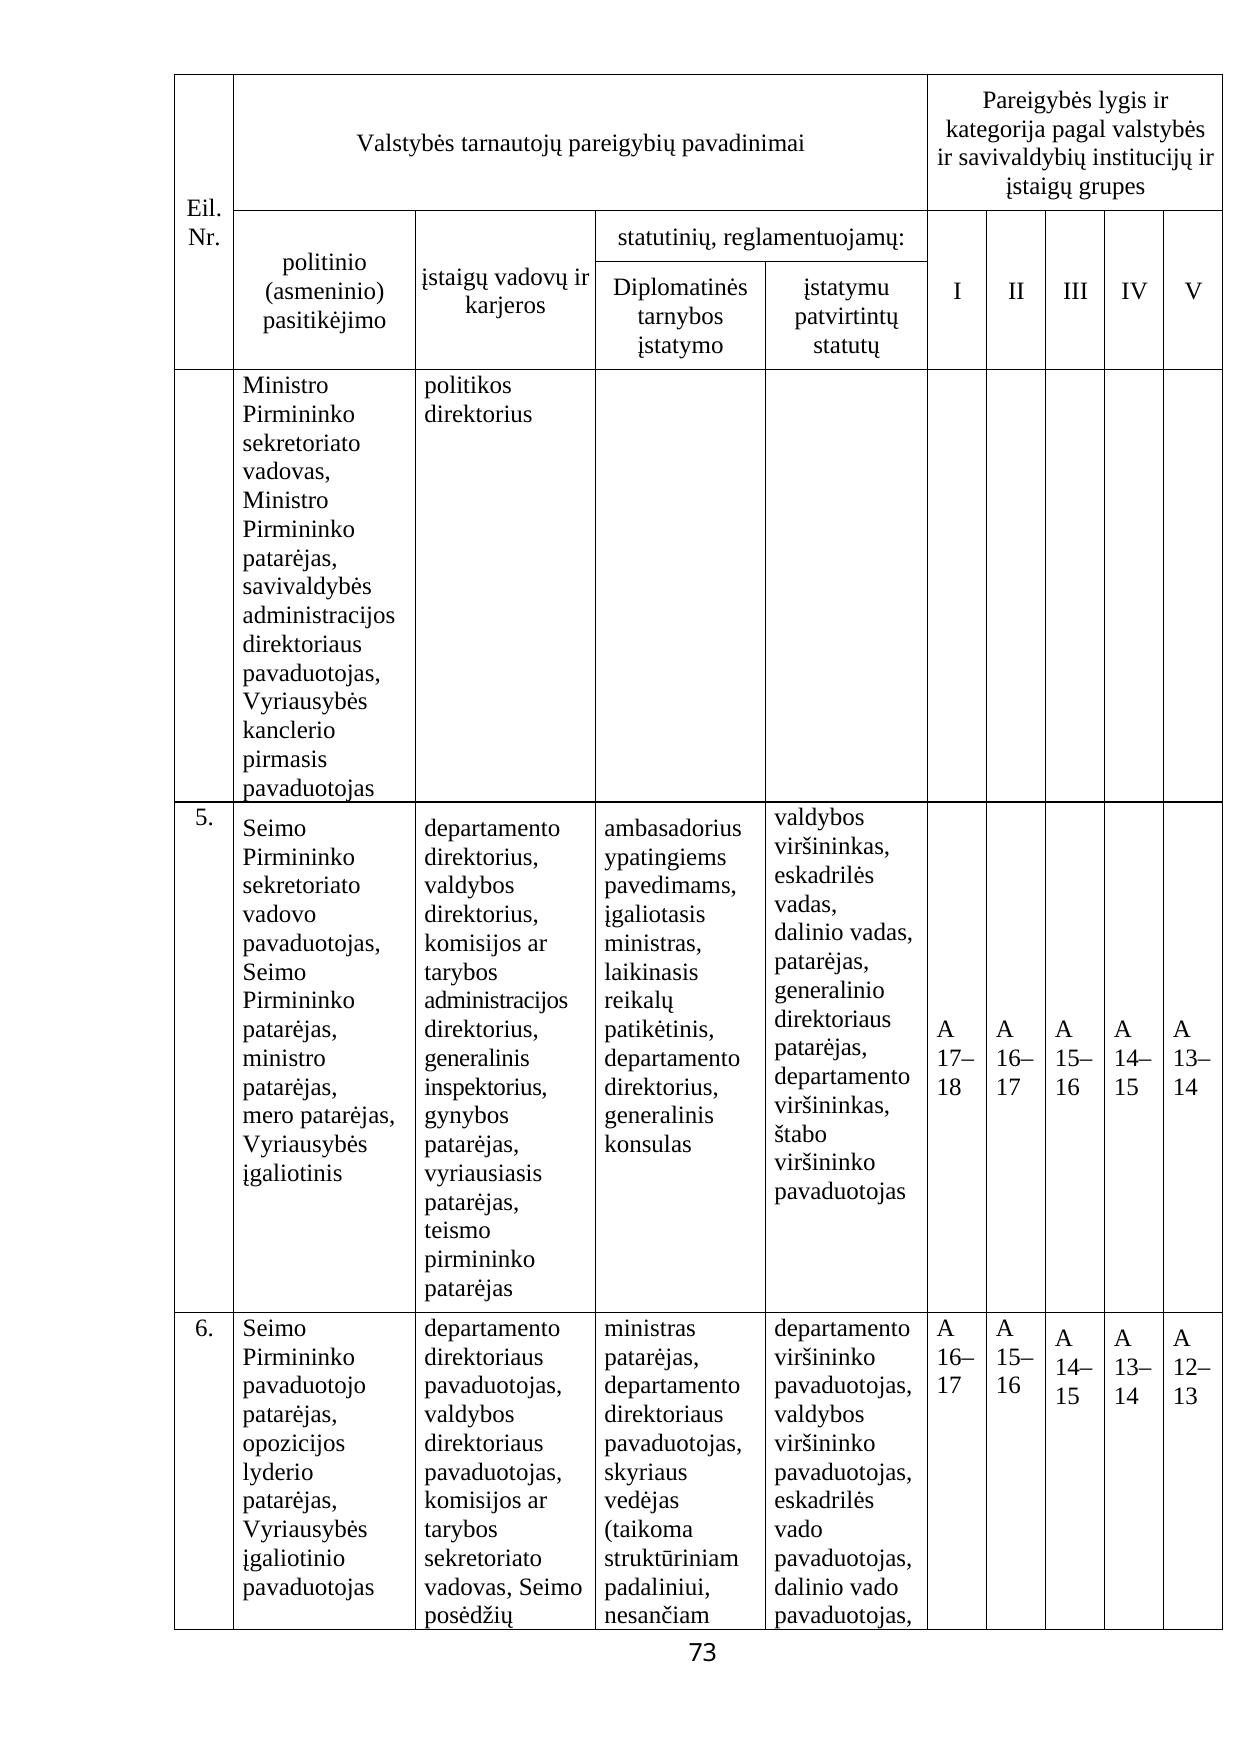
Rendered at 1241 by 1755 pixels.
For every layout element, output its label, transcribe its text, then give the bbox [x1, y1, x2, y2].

table_cell Diplomatinės tarnybos įstatymo [596, 262, 765, 369]
table_header Valstybės tarnautojų pareigybių pavadinimai [234, 75, 927, 210]
table_cell A 17–18 [928, 803, 986, 1312]
table_cell įstaigų vadovų ir karjeros [416, 211, 595, 369]
table_cell 5. [175, 803, 233, 1312]
table_cell A 15–16 [1046, 803, 1104, 1312]
table_cell A 15–16 [987, 1313, 1045, 1629]
table_cell [928, 370, 986, 801]
table_header Pareigybės lygis ir kategorija pagal valstybės ir savivaldybių institucijų ir įstaigų grupes [928, 75, 1222, 210]
table_header Eil. Nr. [175, 75, 233, 369]
table_cell A 13–14 [1164, 803, 1222, 1312]
table_cell I [928, 211, 986, 369]
table_cell IV [1105, 211, 1163, 369]
table_cell įstatymu patvirtintų statutų [766, 262, 927, 369]
table_cell [766, 370, 927, 801]
table_cell [987, 370, 1045, 801]
table_cell Seimo Pirmininko pavaduotojo patarėjas, opozicijos lyderio patarėjas, Vyriausybės įgaliotinio pavaduotojas [234, 1313, 415, 1629]
table_cell departamento direktorius, valdybos direktorius, komisijos ar tarybos administracijos direktorius, generalinis inspektorius, gynybos patarėjas, vyriausiasis patarėjas, teismo pirmininko patarėjas [416, 803, 595, 1312]
table_cell [596, 370, 765, 801]
table_cell [1046, 370, 1104, 801]
table_cell II [987, 211, 1045, 369]
table_cell [1105, 370, 1163, 801]
table_cell valdybos viršininkas, eskadrilės vadas, dalinio vadas, patarėjas, generalinio direktoriaus patarėjas, departamento viršininkas, štabo viršininko pavaduotojas [766, 803, 927, 1312]
table_cell 6. [175, 1313, 233, 1629]
table_cell A 14–15 [1105, 803, 1163, 1312]
table_cell III [1046, 211, 1104, 369]
table_cell [175, 370, 233, 801]
table_cell statutinių, reglamentuojamų: [596, 211, 927, 261]
table_cell A 16–17 [987, 803, 1045, 1312]
table_cell A 13–14 [1105, 1313, 1163, 1629]
table_cell departamento direktoriaus pavaduotojas, valdybos direktoriaus pavaduotojas, komisijos ar tarybos sekretoriato vadovas, Seimo posėdžių [416, 1313, 595, 1629]
table_cell Seimo Pirmininko sekretoriato vadovo pavaduotojas, Seimo Pirmininko patarėjas, ministro patarėjas, mero patarėjas, Vyriausybės įgaliotinis [234, 803, 415, 1312]
table_cell A 12–13 [1164, 1313, 1222, 1629]
table_cell ambasadorius ypatingiems pavedimams, įgaliotasis ministras, laikinasis reikalų patikėtinis, departamento direktorius, generalinis konsulas [596, 803, 765, 1312]
table_cell V [1164, 211, 1222, 369]
table_cell Ministro Pirmininko sekretoriato vadovas, Ministro Pirmininko patarėjas, savivaldybės administracijos direktoriaus pavaduotojas, Vyriausybės kanclerio pirmasis pavaduotojas [234, 370, 415, 801]
table_cell [1164, 370, 1222, 801]
table_cell politinio (asmeninio) pasitikėjimo [234, 211, 415, 369]
table_cell A 14–15 [1046, 1313, 1104, 1629]
table_cell politikos direktorius [416, 370, 595, 801]
table_cell A 16–17 [928, 1313, 986, 1629]
table_cell ministras patarėjas, departamento direktoriaus pavaduotojas, skyriaus vedėjas (taikoma struktūriniam padaliniui, nesančiam [596, 1313, 765, 1629]
table_cell departamento viršininko pavaduotojas, valdybos viršininko pavaduotojas, eskadrilės vado pavaduotojas, dalinio vado pavaduotojas, [766, 1313, 927, 1629]
